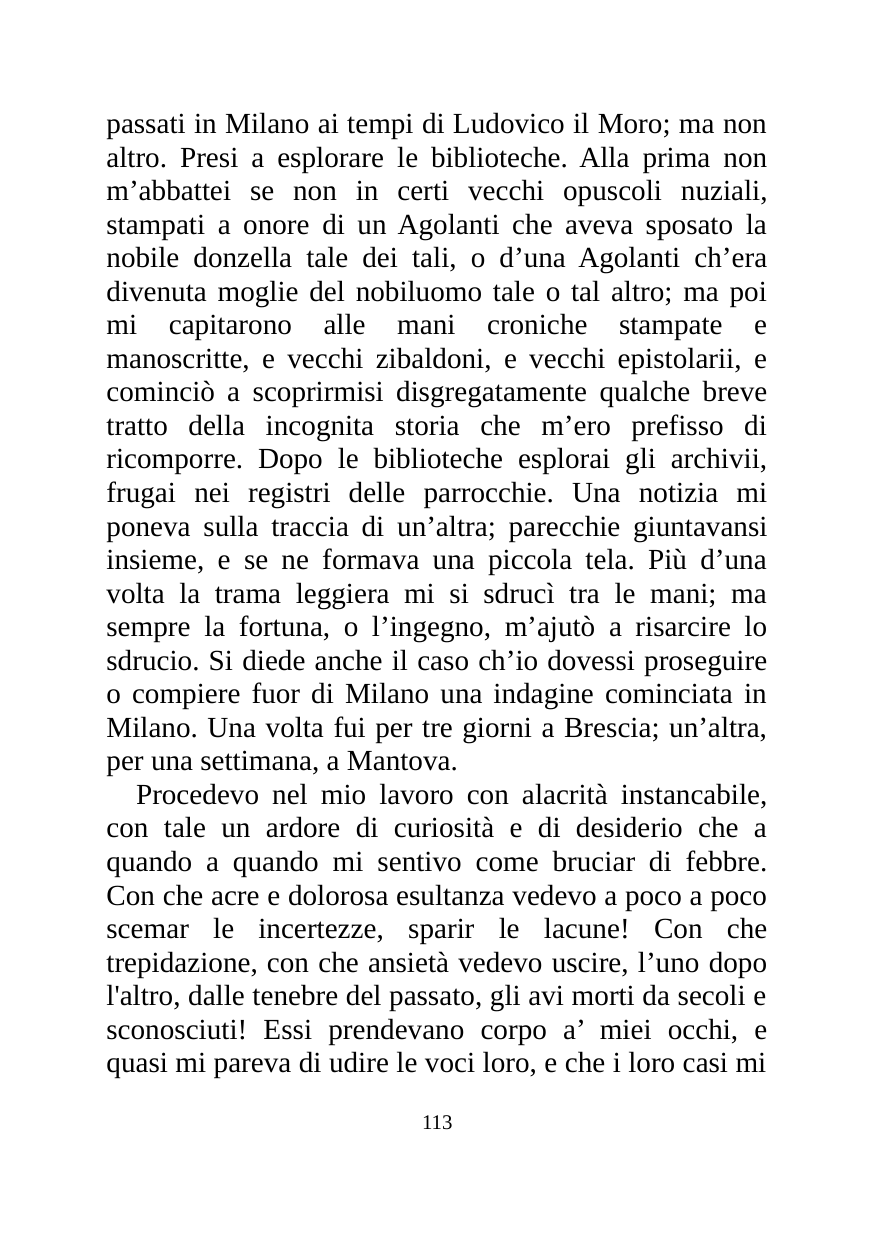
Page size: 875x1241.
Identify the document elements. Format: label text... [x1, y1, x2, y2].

text passati in Milano ai tempi di Ludovico il Moro; ma non altro. Presi a esplorare le biblioteche. Alla prima non m’abbattei se non in certi vecchi opuscoli nuziali, stampati a onore di un Agolanti che aveva sposato la nobile donzella tale dei tali, o d’una Agolanti ch’era divenuta moglie del nobiluomo tale o tal altro; ma poi mi capitarono alle mani croniche stampate e manoscritte, e vecchi zibaldoni, e vecchi epistolarii, e cominciò a scoprirmisi disgregatamente qualche breve tratto della incognita storia che m’ero prefisso di ricomporre. Dopo le biblioteche esplorai gli archivii, frugai nei registri delle parrocchie. Una notizia mi poneva sulla traccia di un’altra; parecchie giuntavansi insieme, e se ne formava una piccola tela. Più d’una volta la trama leggiera mi si sdrucì tra le mani; ma sempre la fortuna, o l’ingegno, m’ajutò a risarcire lo sdrucio. Si diede anche il caso ch’io dovessi proseguire o compiere fuor di Milano una indagine cominciata in Milano. Una volta fui per tre giorni a Brescia; un’altra, per una settimana, a Mantova. [106, 106, 768, 777]
text Procedevo nel mio lavoro con alacrità instancabile, con tale un ardore di curiosità e di desiderio che a quando a quando mi sentivo come bruciar di febbre. Con che acre e dolorosa esultanza vedevo a poco a poco scemar le incertezze, sparir le lacune! Con che trepidazione, con che ansietà vedevo uscire, l’uno dopo l'altro, dalle tenebre del passato, gli avi morti da secoli e sconosciuti! Essi prendevano corpo a’ miei occhi, e quasi mi pareva di udire le voci loro, e che i loro casi mi [106, 777, 768, 1079]
